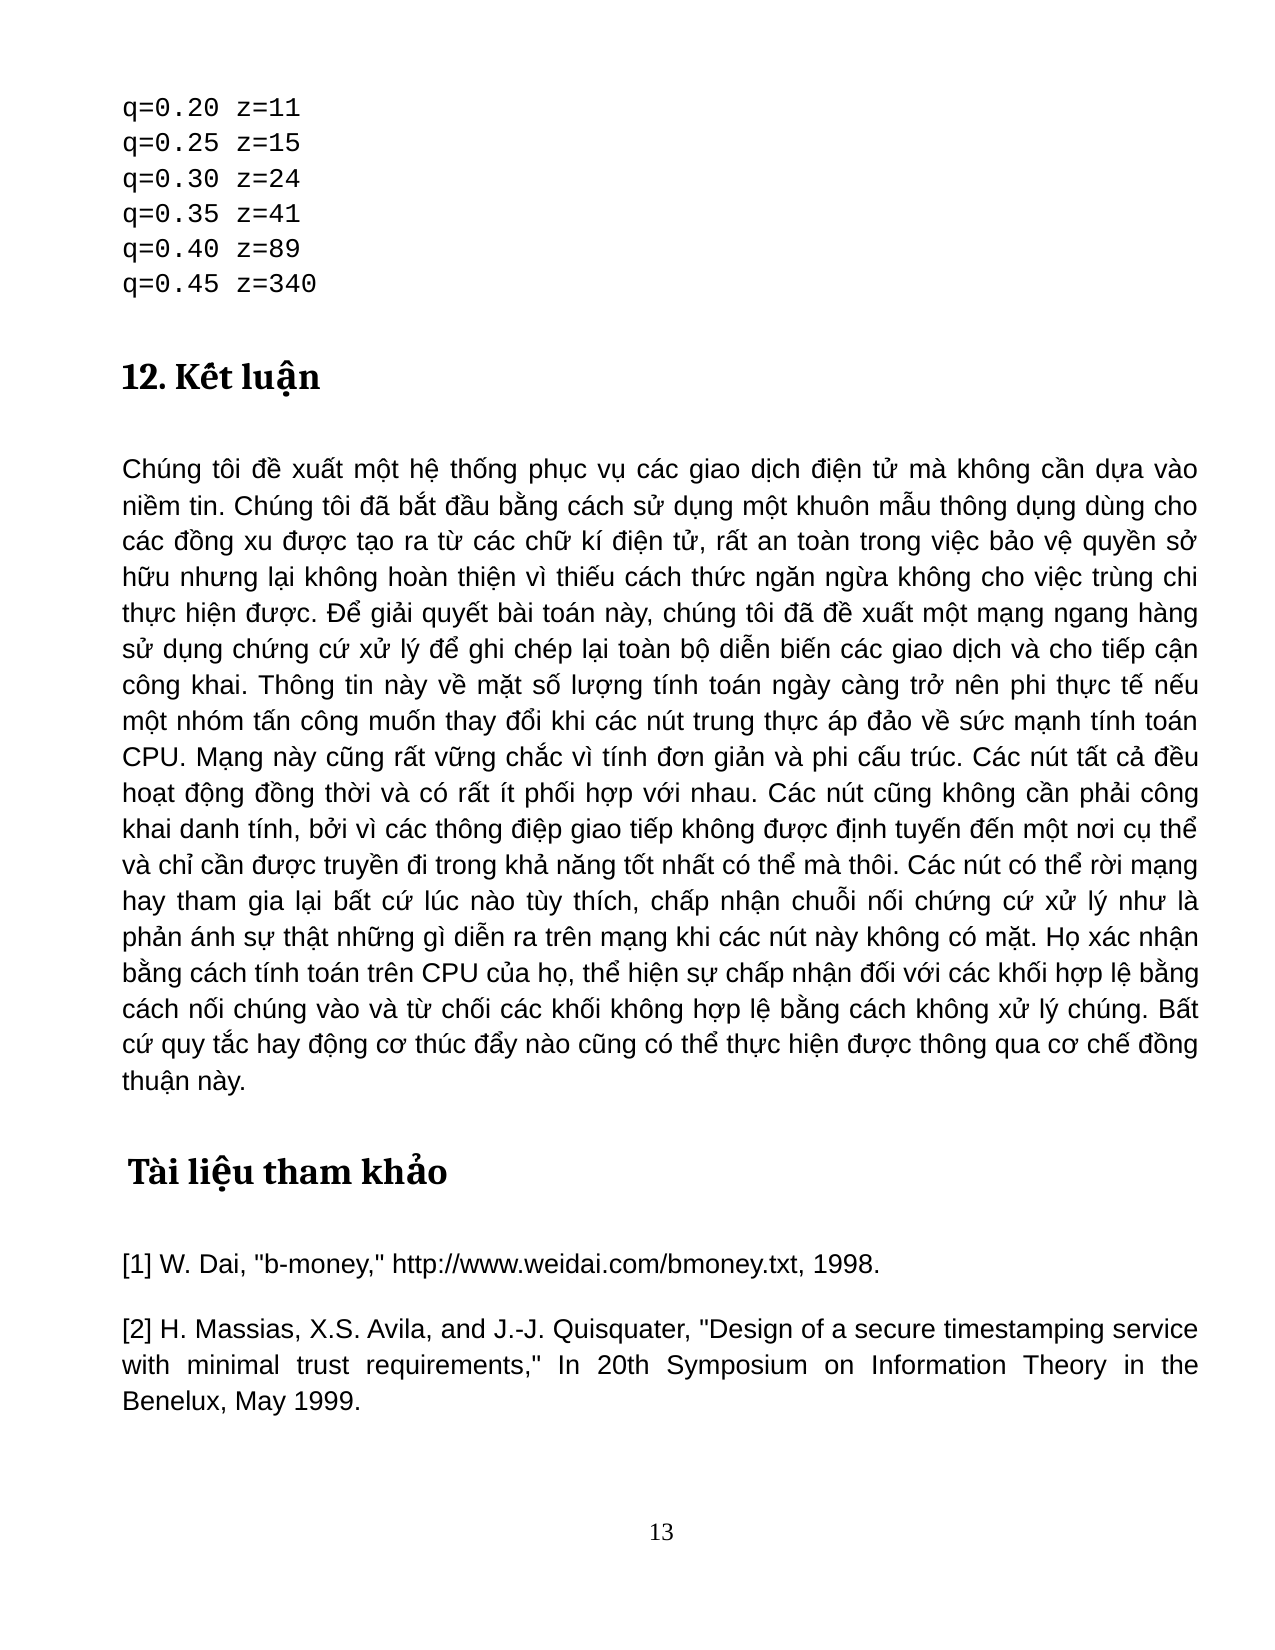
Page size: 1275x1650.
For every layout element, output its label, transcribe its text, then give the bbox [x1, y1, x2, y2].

text q=0.20 z=11 q=0.25 z=15 q=0.30 z=24 q=0.35 z=41 q=0.40 z=89 q=0.45 z=340 [122, 94, 1200, 301]
subtitle 12. Kết luận [122, 356, 1200, 399]
subtitle Tài liệu tham khảo [122, 1150, 1200, 1193]
text [2] H. Massias, X.S. Avila, and J.-J. Quisquater, "Design of a secure timestamping service with minimal trust requirements," In 20th Symposium on Information Theory in the Benelux, May 1999. [122, 1313, 1200, 1417]
text Chúng tôi đề xuất một hệ thống phục vụ các giao dịch điện tử mà không cần dựa vào niềm tin. Chúng tôi đã bắt đầu bằng cách sử dụng một khuôn mẫu thông dụng dùng cho các đồng xu được tạo ra từ các chữ kí điện tử, rất an toàn trong việc bảo vệ quyền sở hữu nhưng lại không hoàn thiện vì thiếu cách thức ngăn ngừa không cho việc trùng chi thực hiện được. Để giải quyết bài toán này, chúng tôi đã đề xuất một mạng ngang hàng sử dụng chứng cứ xử lý để ghi chép lại toàn bộ diễn biến các giao dịch và cho tiếp cận công khai. Thông tin này về mặt số lượng tính toán ngày càng trở nên phi thực tế nếu một nhóm tấn công muốn thay đổi khi các nút trung thực áp đảo về sức mạnh tính toán CPU. Mạng này cũng rất vững chắc vì tính đơn giản và phi cấu trúc. Các nút tất cả đều hoạt động đồng thời và có rất ít phối hợp với nhau. Các nút cũng không cần phải công khai danh tính, bởi vì các thông điệp giao tiếp không được định tuyến đến một nơi cụ thể và chỉ cần được truyền đi trong khả năng tốt nhất có thể mà thôi. Các nút có thể rời mạng hay tham gia lại bất cứ lúc nào tùy thích, chấp nhận chuỗi nối chứng cứ xử lý như là phản ánh sự thật những gì diễn ra trên mạng khi các nút này không có mặt. Họ xác nhận bằng cách tính toán trên CPU của họ, thể hiện sự chấp nhận đối với các khối hợp lệ bằng cách nối chúng vào và từ chối các khối không hợp lệ bằng cách không xử lý chúng. Bất cứ quy tắc hay động cơ thúc đẩy nào cũng có thể thực hiện được thông qua cơ chế đồng thuận này. [122, 453, 1200, 1096]
text [1] W. Dai, "b-money," http://www.weidai.com/bmoney.txt, 1998. [122, 1248, 1200, 1279]
